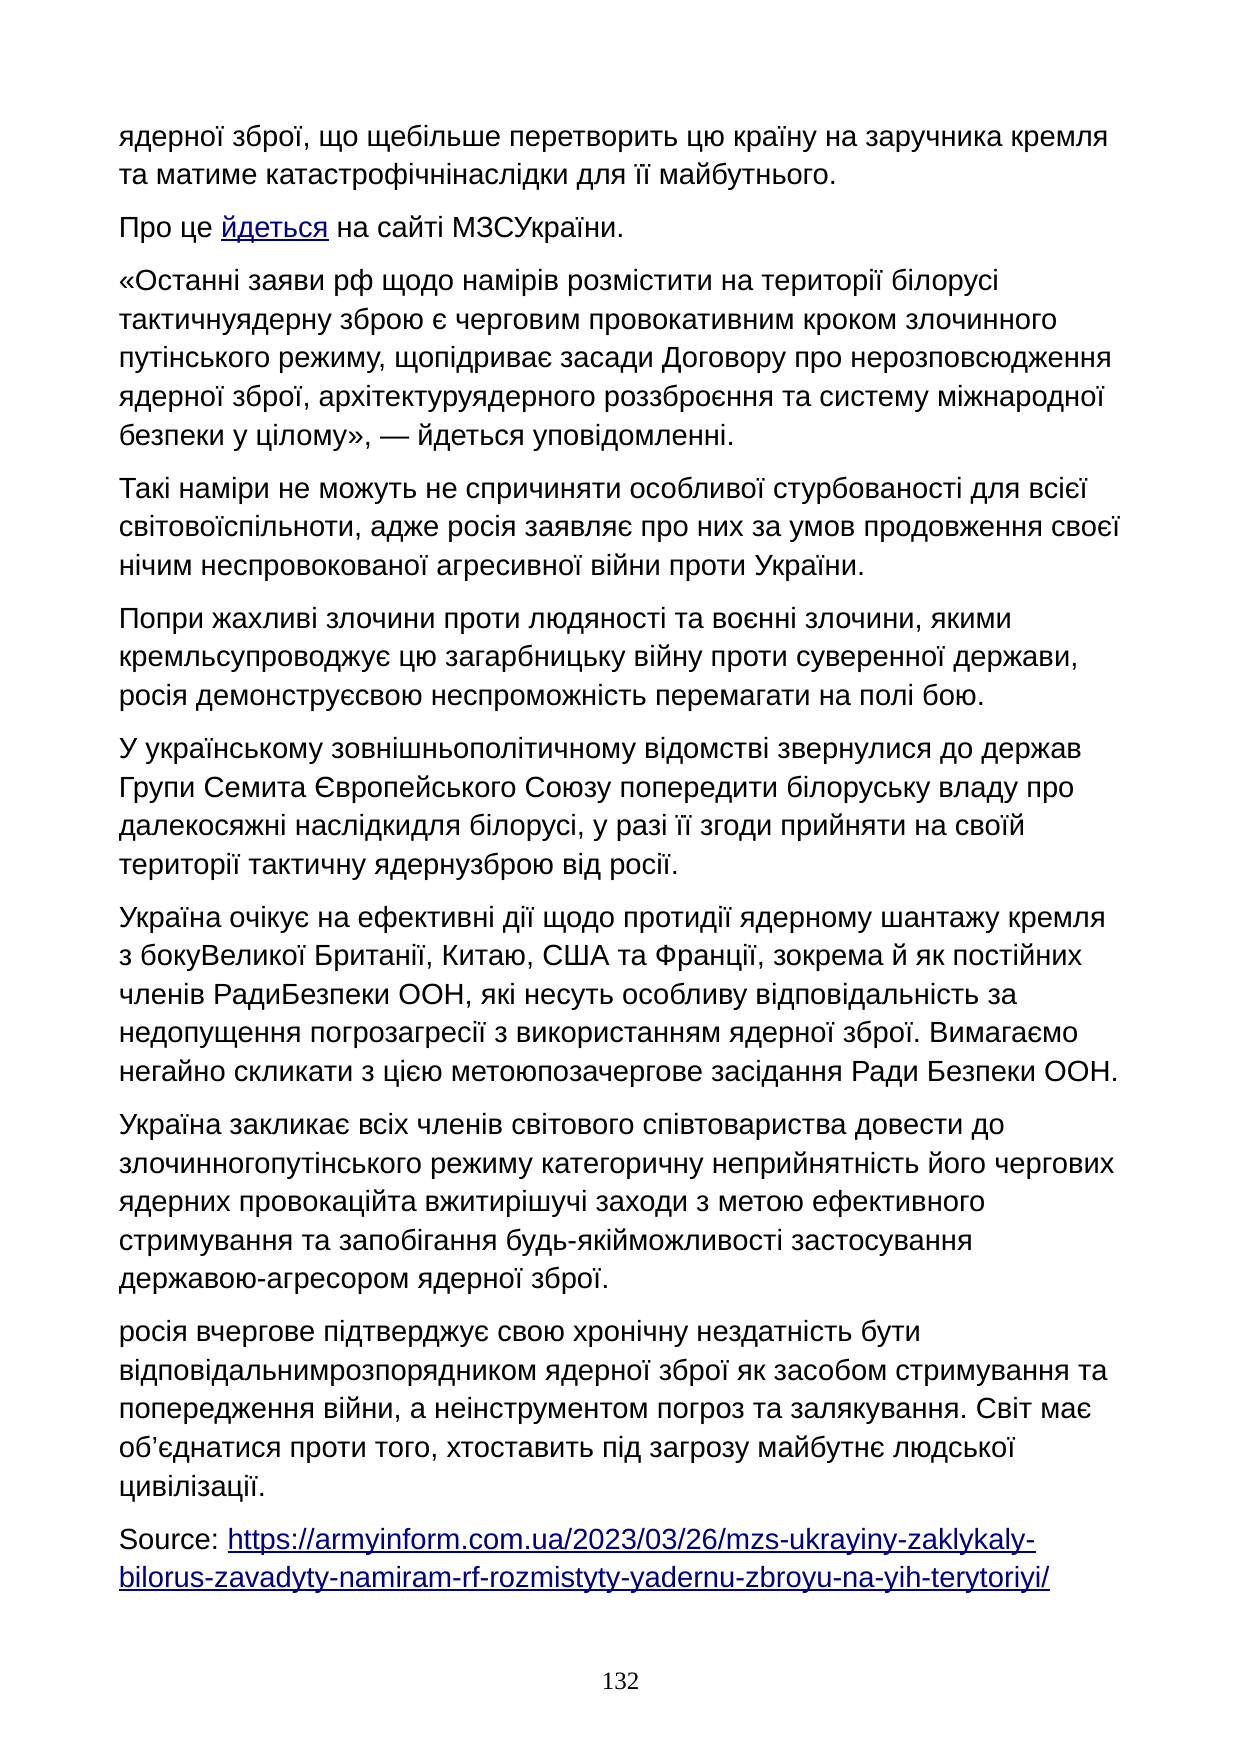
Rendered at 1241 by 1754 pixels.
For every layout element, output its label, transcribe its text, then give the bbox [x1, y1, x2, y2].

text Попри жахливі злочини проти людяності та воєнні злочини, якими кремльсупроводжує цю загарбницьку війну проти суверенної держави, росія демонструєсвою неспроможність перемагати на полі бою. [118, 601, 1122, 711]
text «Останні заяви рф щодо намірів розмістити на території білорусі тактичнуядерну зброю є черговим провокативним кроком злочинного путінського режиму, щопідриває засади Договору про нерозповсюдження ядерної зброї, архітектуруядерного роззброєння та систему міжнародної безпеки у цілому», — йдеться уповідомленні. [118, 263, 1122, 451]
text Такі наміри не можуть не спричиняти особливої стурбованості для всієї світовоїспільноти, адже росія заявляє про них за умов продовження своєї нічим неспровокованої агресивної війни проти України. [118, 471, 1122, 581]
text ядерної зброї, що щебільше перетворить цю країну на заручника кремля та матиме катастрофічнінаслідки для її майбутнього. [118, 118, 1122, 191]
text Україна закликає всіх членів світового співтовариства довести до злочинногопутінського режиму категоричну неприйнятність його чергових ядерних провокаційта вжитирішучі заходи з метою ефективного стримування та запобігання будь-якійможливості застосування державою-агресором ядерної зброї. [118, 1107, 1122, 1295]
text Про це йдеться на сайті МЗСУкраїни. [118, 210, 1122, 244]
text росія вчергове підтверджує свою хронічну нездатність бути відповідальнимрозпорядником ядерної зброї як засобом стримування та попередження війни, а неінструментом погроз та залякування. Світ має об’єднатися проти того, хтоставить під загрозу майбутнє людської цивілізації. [118, 1314, 1122, 1502]
text У українському зовнішньополітичному відомстві звернулися до держав Групи Семита Європейського Союзу попередити білоруську владу про далекосяжні наслідкидля білорусі, у разі її згоди прийняти на своїй території тактичну ядернузброю від росії. [118, 731, 1122, 880]
text Україна очікує на ефективні дії щодо протидії ядерному шантажу кремля з бокуВеликої Британії, Китаю, США та Франції, зокрема й як постійних членів РадиБезпеки ООН, які несуть особливу відповідальність за недопущення погрозагресії з використанням ядерної зброї. Вимагаємо негайно скликати з цією метоюпозачергове засідання Ради Безпеки ООН. [118, 900, 1122, 1087]
text Source: https://armyinform.com.ua/2023/03/26/mzs-ukrayiny-zaklykaly-bilorus-zavadyty-namiram-rf-rozmistyty-yadernu-zbroyu-na-yih-terytoriyi/ [118, 1522, 1122, 1594]
